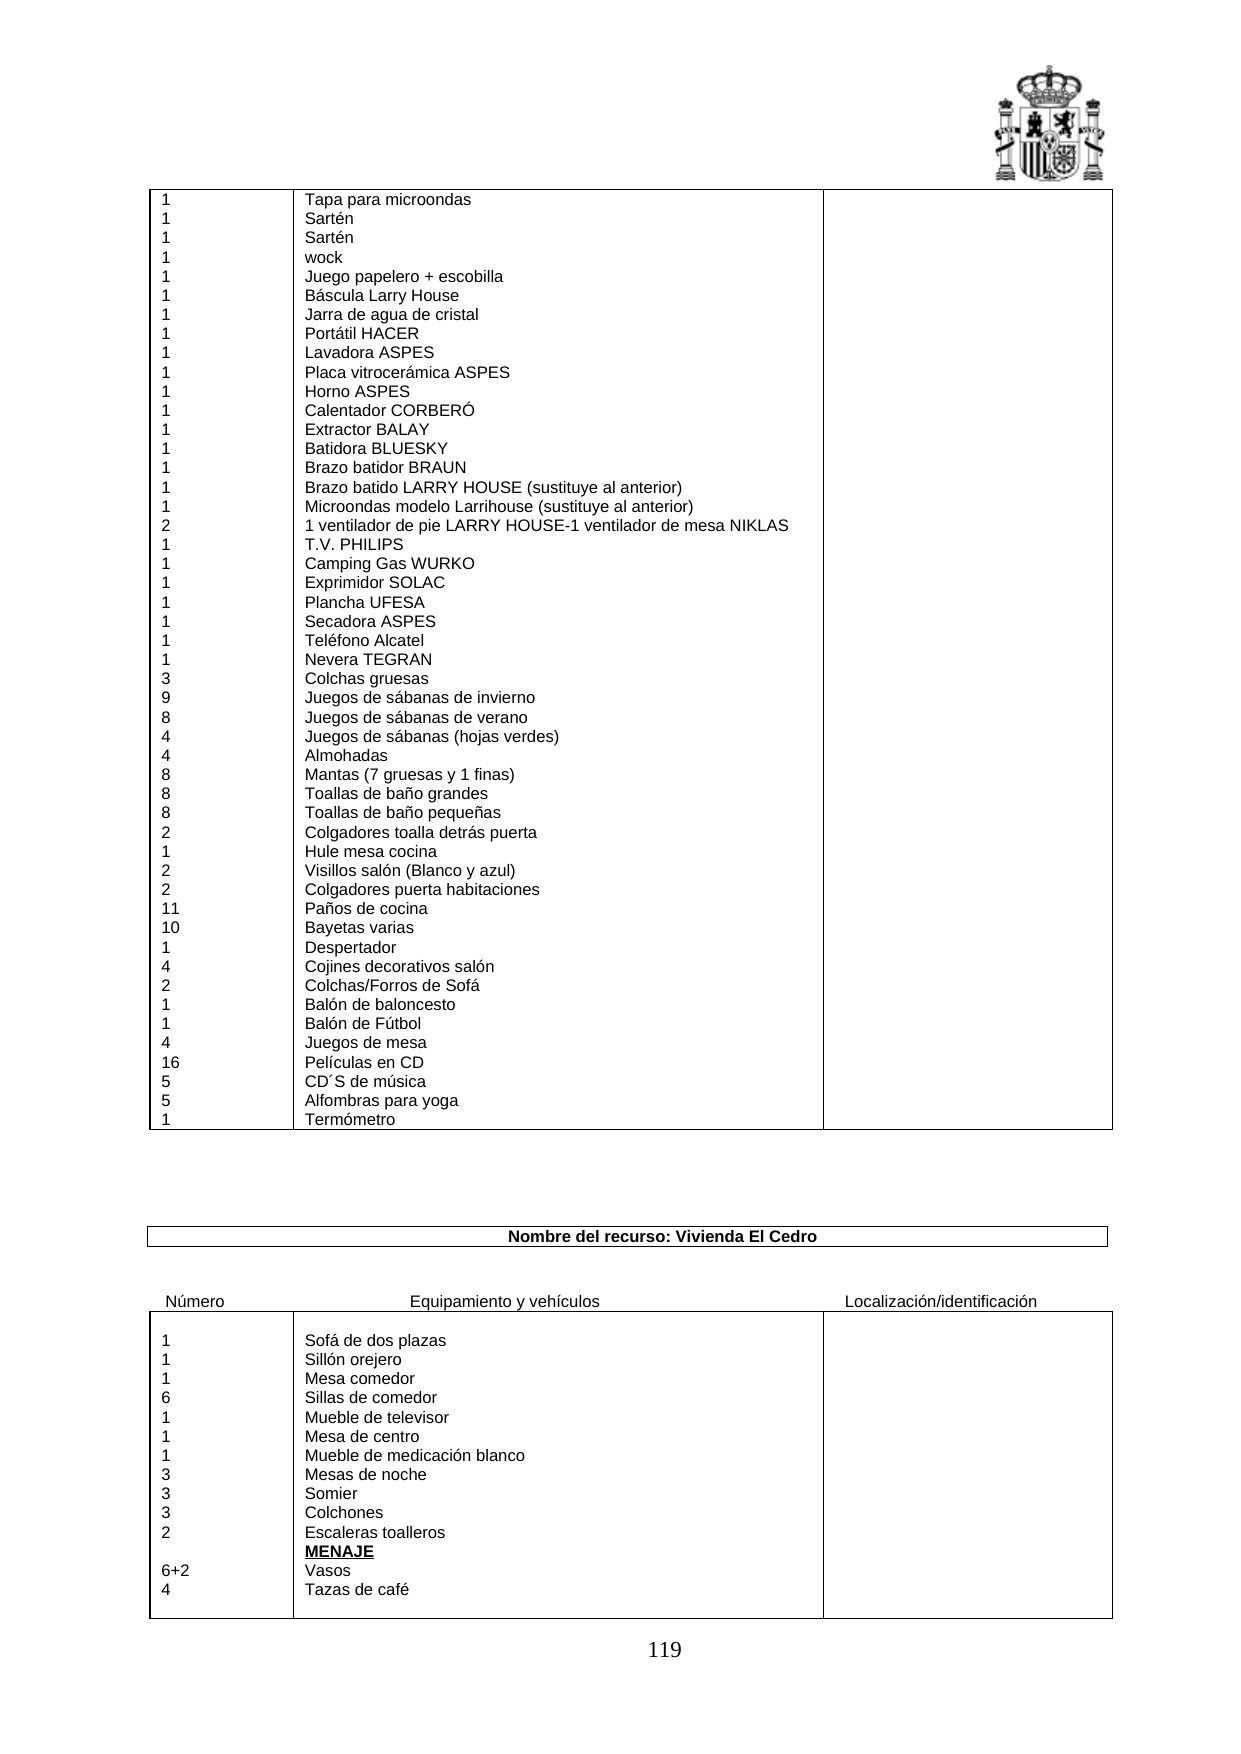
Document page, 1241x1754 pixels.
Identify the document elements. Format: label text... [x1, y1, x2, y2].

table_cell Sofá de dos plazas Sillón orejero Mesa comedor Sillas de comedor Mueble de televisor Mesa de centro Mueble de medicación blanco Mesas de noche Somier Colchones Escaleras toalleros MENAJE Vasos Tazas de café [294, 1312, 823, 1618]
table_header Número [154, 1266, 297, 1311]
table_header Equipamiento y vehículos [297, 1266, 708, 1311]
table_cell 1 1 1 1 1 1 1 1 1 1 1 1 1 1 1 1 1 2 1 1 1 1 1 1 1 3 9 8 4 4 8 8 8 2 1 2 2 11 10 1 4 2 1 1 4 16 5 5 1 [151, 190, 293, 1129]
table_cell [824, 1312, 1112, 1618]
table_header Nombre del recurso: Vivienda El Cedro [148, 1227, 1107, 1246]
table_header Localización/identificación [708, 1266, 1116, 1311]
table_cell Tapa para microondas Sartén Sartén wock Juego papelero + escobilla Báscula Larry House Jarra de agua de cristal Portátil HACER Lavadora ASPES Placa vitrocerámica ASPES Horno ASPES Calentador CORBERÓ Extractor BALAY Batidora BLUESKY Brazo batidor BRAUN Brazo batido LARRY HOUSE (sustituye al anterior) Microondas modelo Larrihouse (sustituye al anterior) 1 ventilador de pie LARRY HOUSE-1 ventilador de mesa NIKLAS T.V. PHILIPS Camping Gas WURKO Exprimidor SOLAC Plancha UFESA Secadora ASPES Teléfono Alcatel Nevera TEGRAN Colchas gruesas Juegos de sábanas de invierno Juegos de sábanas de verano Juegos de sábanas (hojas verdes) Almohadas Mantas (7 gruesas y 1 finas) Toallas de baño grandes Toallas de baño pequeñas Colgadores toalla detrás puerta Hule mesa cocina Visillos salón (Blanco y azul) Colgadores puerta habitaciones Paños de cocina Bayetas varias Despertador Cojines decorativos salón Colchas/Forros de Sofá Balón de baloncesto Balón de Fútbol Juegos de mesa Películas en CD CD´S de música Alfombras para yoga Termómetro [294, 190, 823, 1129]
table_cell [824, 190, 1112, 1129]
table_cell 1 1 1 6 1 1 1 3 3 3 2 6+2 4 [151, 1312, 293, 1618]
table_header [150, 1266, 154, 1311]
